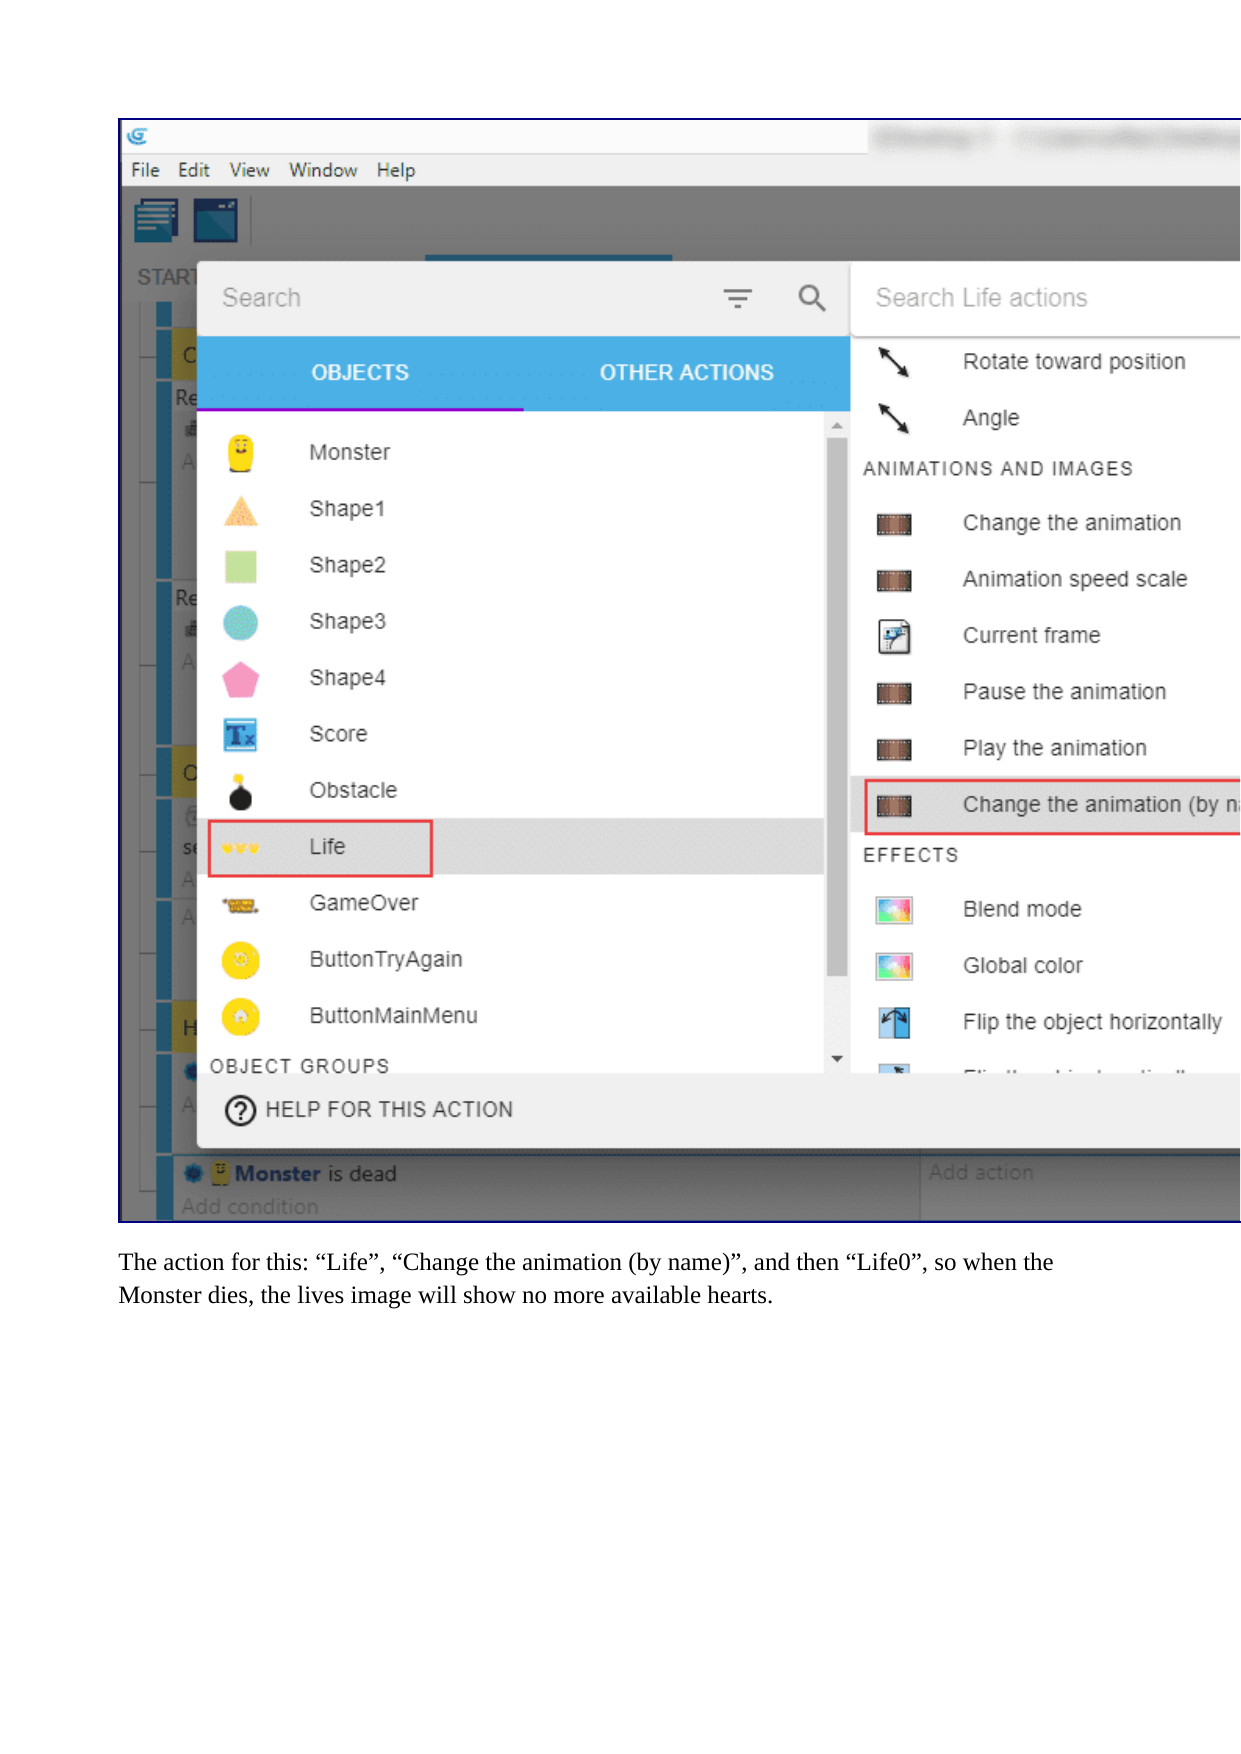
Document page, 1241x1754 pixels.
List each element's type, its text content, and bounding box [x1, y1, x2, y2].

picture [120, 120, 1241, 1221]
text The action for this: “Life”, “Change the animation (by name)”, and then “Life0”, so when the Monster dies, the lives image will show no more available hearts. [118, 1247, 1122, 1309]
